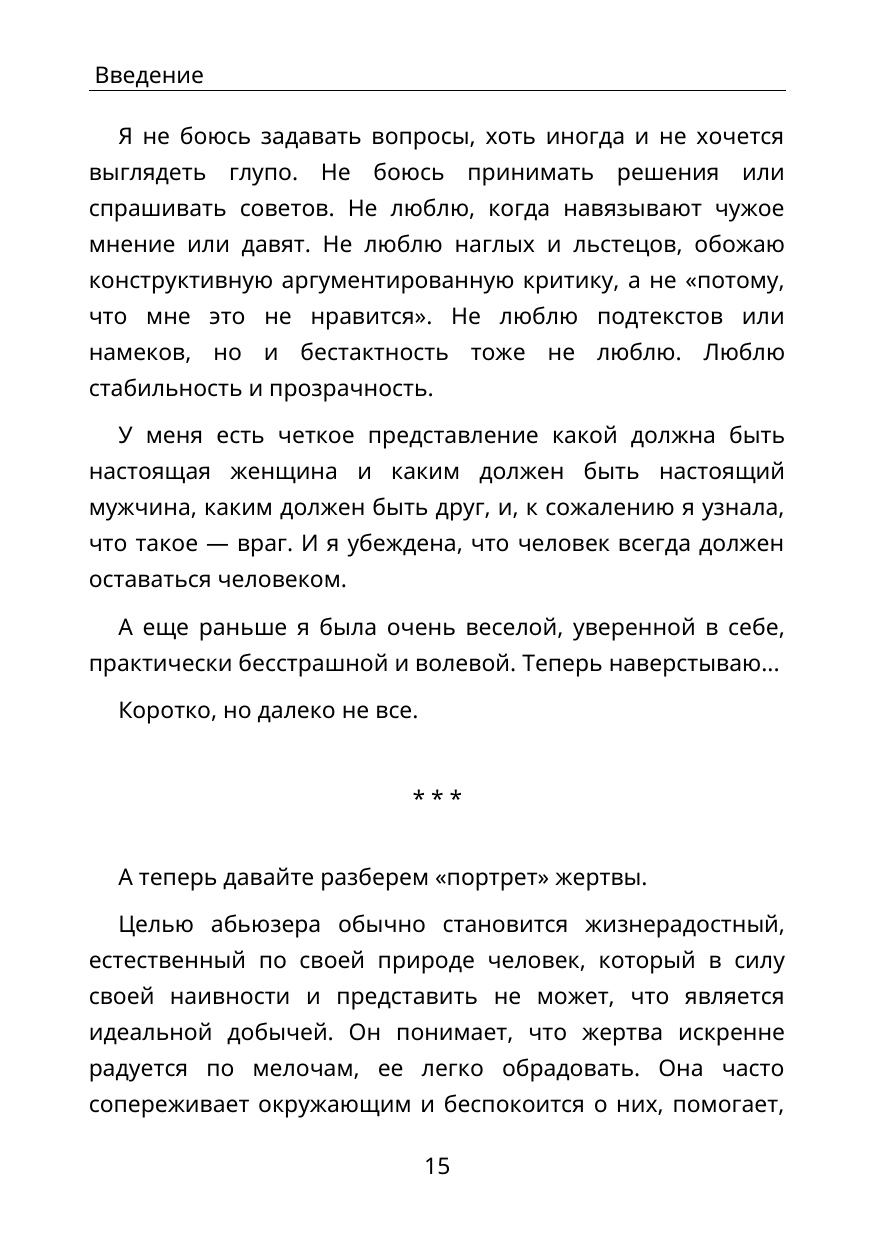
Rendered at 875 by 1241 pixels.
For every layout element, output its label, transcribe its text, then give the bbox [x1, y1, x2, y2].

subtitle * * * [88, 783, 786, 814]
text Коротко, но далеко не все. [88, 694, 786, 726]
text Я не боюсь задавать вопросы, хоть иногда и не хочется выглядеть глупо. Не боюсь принимать решения или спрашивать советов. Не люблю, когда навязывают чужое мнение или давят. Не люблю наглых и льстецов, обожаю конструктивную аргументированную критику, а не «потому, что мне это не нравится». Не люблю подтекстов или намеков, но и бестактность тоже не люблю. Люблю стабильность и прозрачность. [88, 120, 786, 403]
text А еще раньше я была очень веселой, уверенной в себе, практически бесстрашной и волевой. Теперь наверстываю... [88, 611, 786, 678]
text У меня есть четкое представление какой должна быть настоящая женщина и каким должен быть настоящий мужчина, каким должен быть друг, и, к сожалению я узнала, что такое — враг. И я убеждена, что человек всегда должен оставаться человеком. [88, 419, 786, 594]
text Целью абьюзера обычно становится жизнерадостный, естественный по своей природе человек, который в силу своей наивности и представить не может, что является идеальной добычей. Он понимает, что жертва искренне радуется по мелочам, ее легко обрадовать. Она часто сопереживает окружающим и беспокоится о них, помогает, [88, 908, 786, 1119]
text А теперь давайте разберем «портрет» жертвы. [88, 861, 786, 892]
